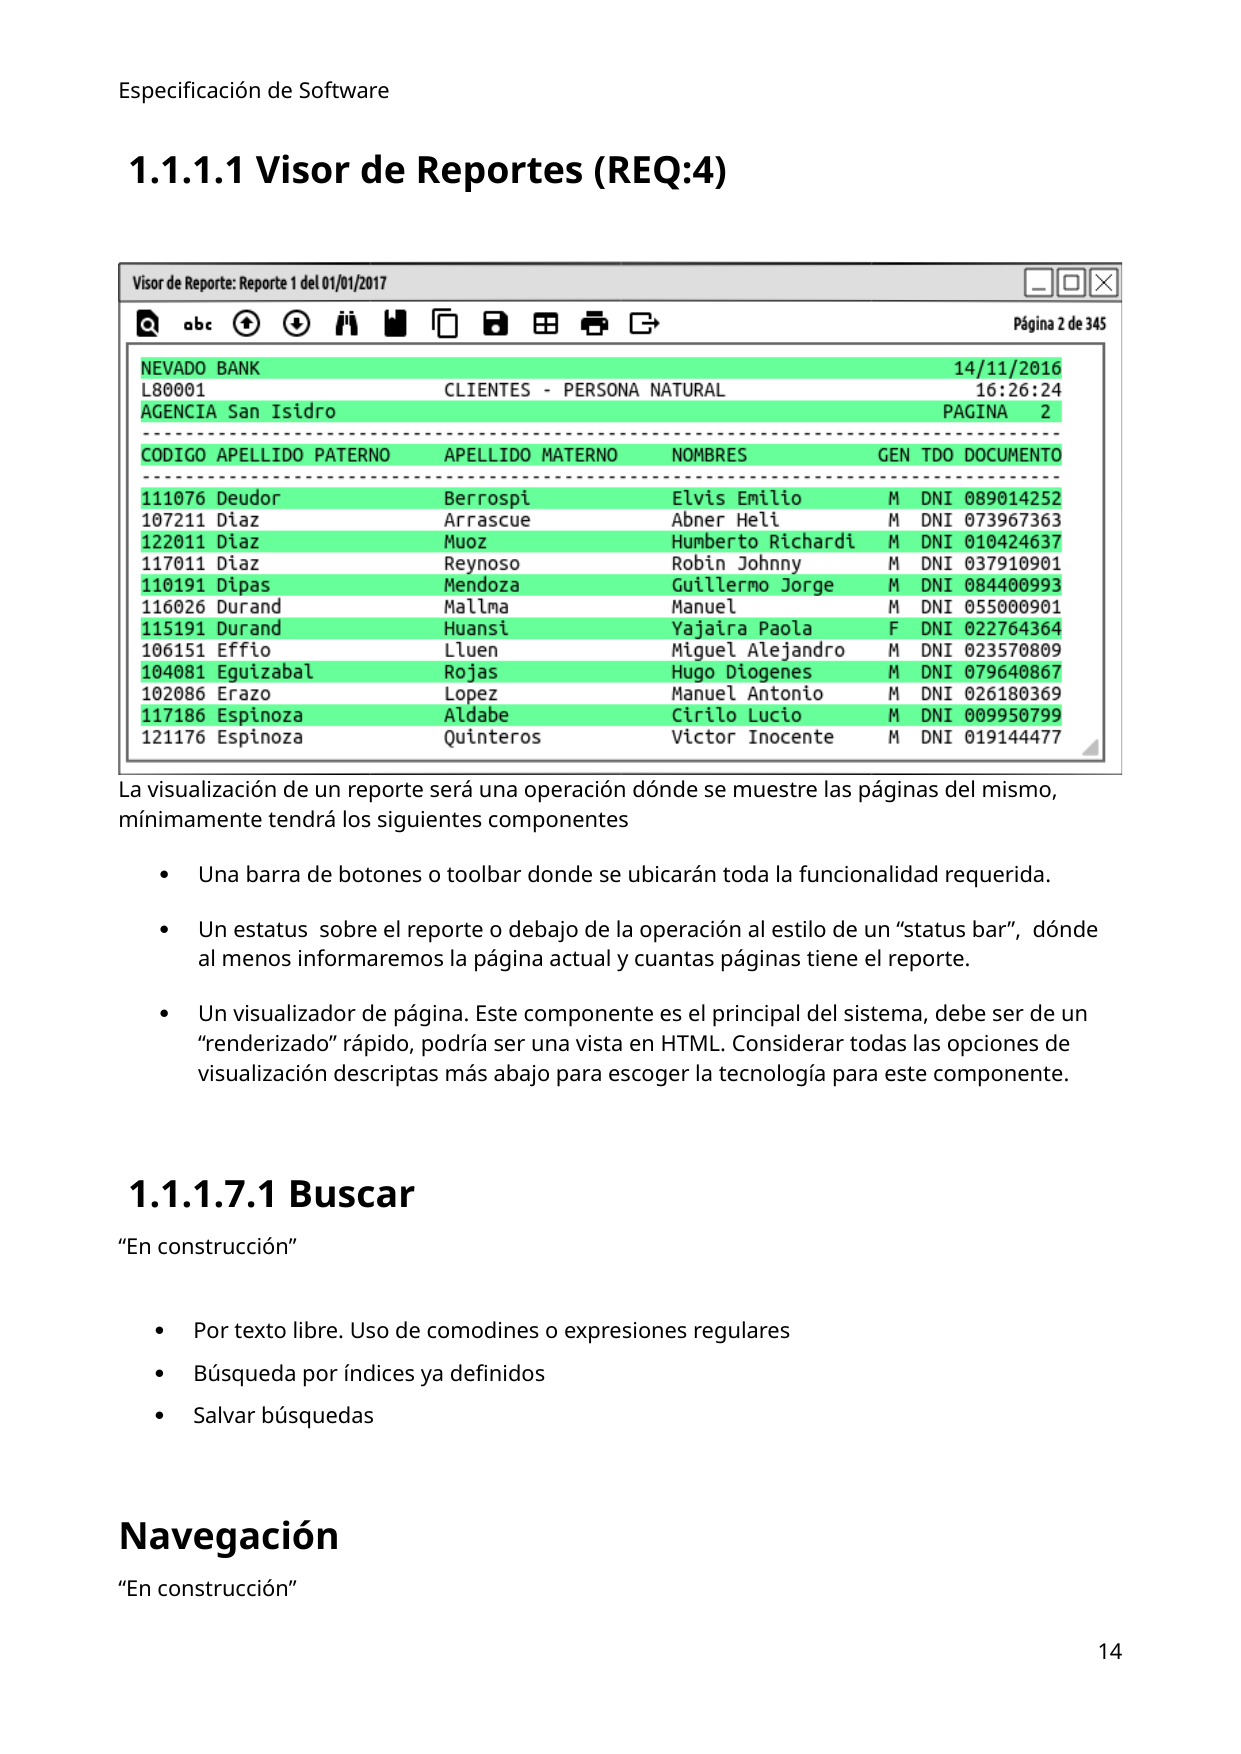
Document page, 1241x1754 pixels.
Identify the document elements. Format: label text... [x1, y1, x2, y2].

list Salvar búsquedas [156, 1400, 1122, 1430]
list Un visualizador de página. Este componente es el principal del sistema, debe ser de un “renderizado” rápido, podría ser una vista en HTML. Considerar todas las opciones de visualización descriptas más abajo para escoger la tecnología para este componente. [160, 998, 1122, 1087]
text “En construcción” [118, 1231, 1122, 1261]
list Búsqueda por índices ya definidos [156, 1358, 1122, 1387]
subtitle Navegación [118, 1509, 1122, 1561]
list Por texto libre. Uso de comodines o expresiones regulares [156, 1315, 1122, 1345]
list Una barra de botones o toolbar donde se ubicarán toda la funcionalidad requerida. [160, 859, 1122, 888]
subtitle Buscar [118, 1167, 1122, 1218]
list Un estatus sobre el reporte o debajo de la operación al estilo de un “status bar”, dónde al menos informaremos la página actual y cuantas páginas tiene el reporte. [160, 913, 1122, 973]
list Visor de Reportes (REQ:4) [118, 143, 1122, 194]
text “En construcción” [118, 1573, 1122, 1603]
text La visualización de un reporte será una operación dónde se muestre las páginas del mismo, mínimamente tendrá los siguientes componentes [118, 775, 1122, 834]
